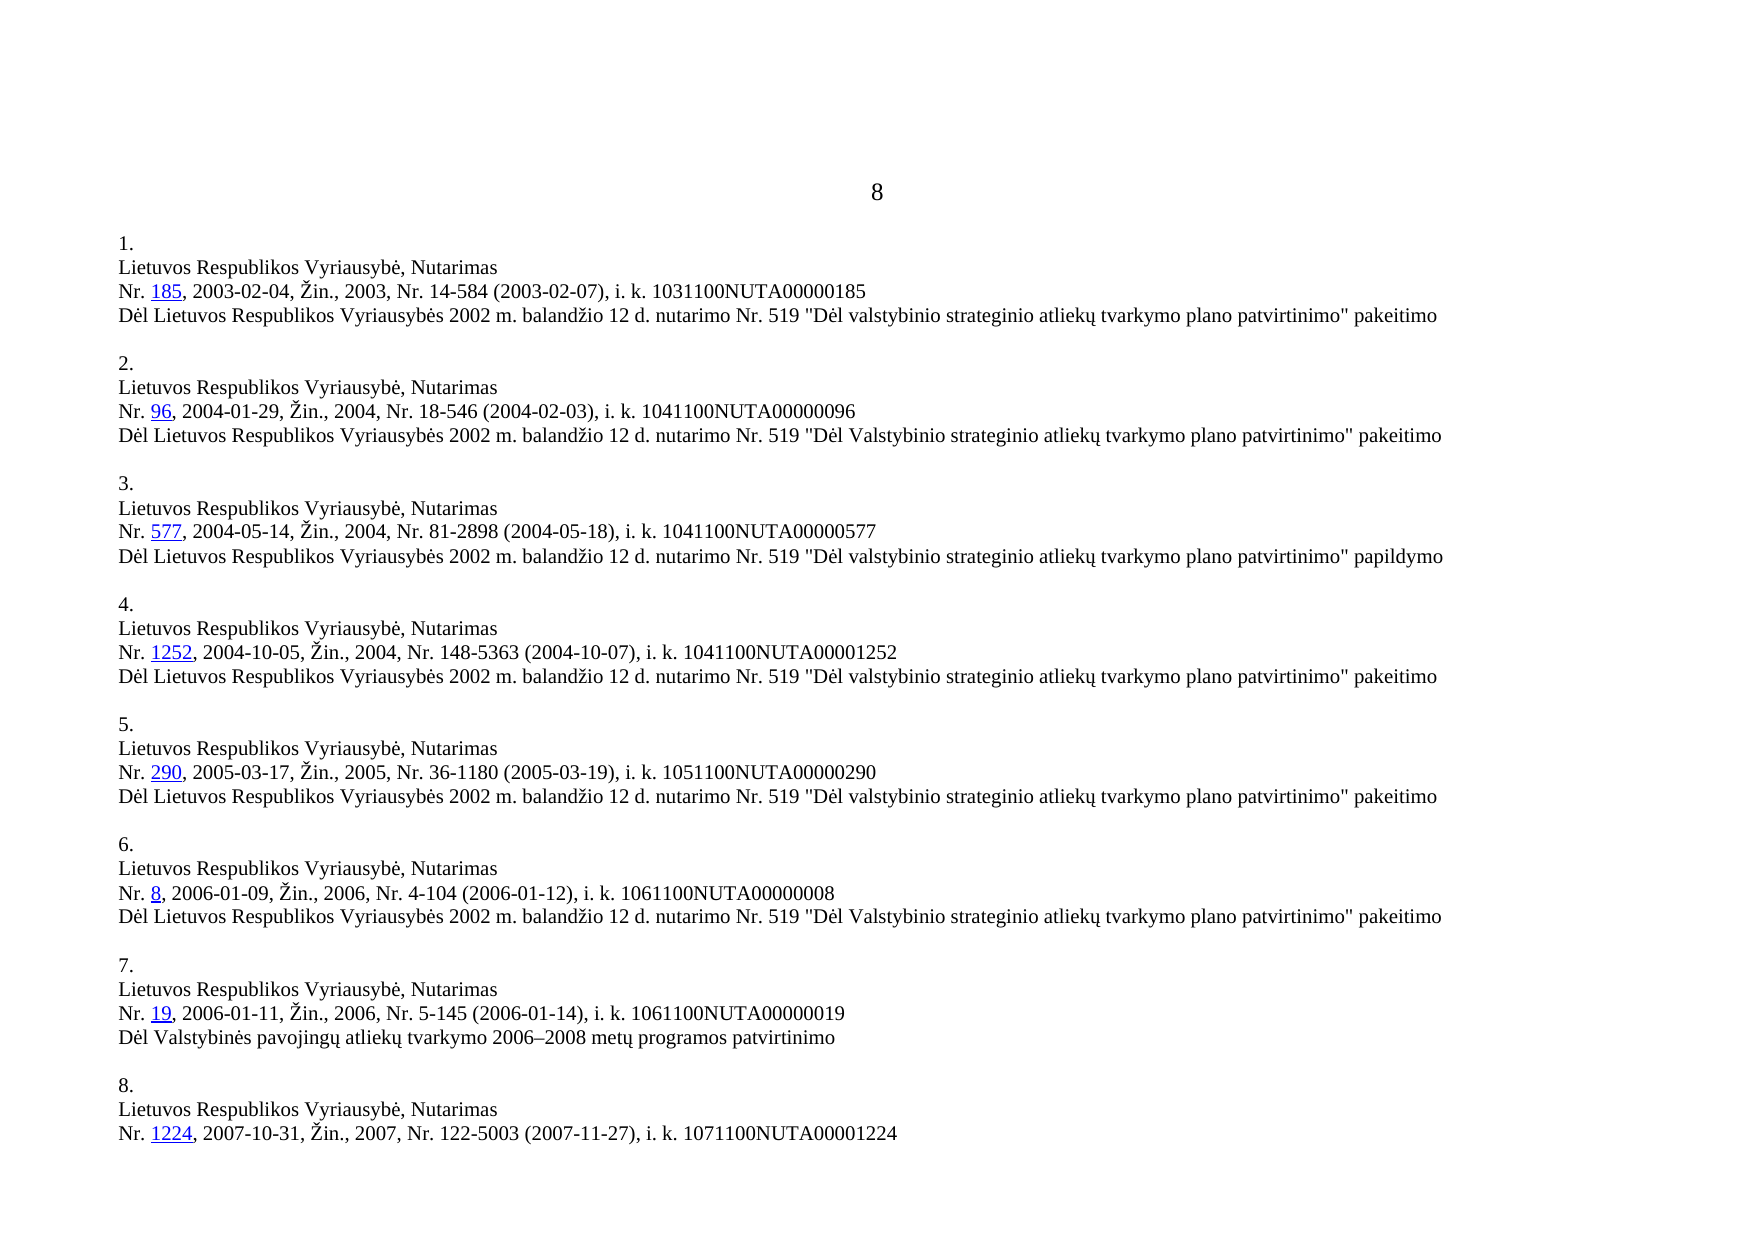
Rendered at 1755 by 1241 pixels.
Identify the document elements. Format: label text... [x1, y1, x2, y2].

text Nr. 96, 2004-01-29, Žin., 2004, Nr. 18-546 (2004-02-03), i. k. 1041100NUTA00000096 [118, 399, 1636, 423]
text Nr. 8, 2006-01-09, Žin., 2006, Nr. 4-104 (2006-01-12), i. k. 1061100NUTA00000008 [118, 880, 1636, 904]
text Lietuvos Respublikos Vyriausybė, Nutarimas [118, 255, 1636, 279]
text 2. [118, 351, 1636, 375]
text Nr. 290, 2005-03-17, Žin., 2005, Nr. 36-1180 (2005-03-19), i. k. 1051100NUTA00000290 [118, 760, 1636, 784]
text Dėl Lietuvos Respublikos Vyriausybės 2002 m. balandžio 12 d. nutarimo Nr. 519 "Dėl valstybinio strateginio atliekų tvarkymo plano patvirtinimo" pakeitimo [118, 664, 1636, 688]
text Dėl Lietuvos Respublikos Vyriausybės 2002 m. balandžio 12 d. nutarimo Nr. 519 "Dėl Valstybinio strateginio atliekų tvarkymo plano patvirtinimo" pakeitimo [118, 904, 1636, 928]
text 5. [118, 712, 1636, 736]
text Dėl Lietuvos Respublikos Vyriausybės 2002 m. balandžio 12 d. nutarimo Nr. 519 "Dėl valstybinio strateginio atliekų tvarkymo plano patvirtinimo" pakeitimo [118, 303, 1636, 327]
text Nr. 185, 2003-02-04, Žin., 2003, Nr. 14-584 (2003-02-07), i. k. 1031100NUTA00000185 [118, 279, 1636, 303]
text Nr. 19, 2006-01-11, Žin., 2006, Nr. 5-145 (2006-01-14), i. k. 1061100NUTA00000019 [118, 1001, 1636, 1025]
text Lietuvos Respublikos Vyriausybė, Nutarimas [118, 856, 1636, 880]
text Dėl Lietuvos Respublikos Vyriausybės 2002 m. balandžio 12 d. nutarimo Nr. 519 "Dėl valstybinio strateginio atliekų tvarkymo plano patvirtinimo" pakeitimo [118, 784, 1636, 808]
text 8. [118, 1073, 1636, 1097]
text Lietuvos Respublikos Vyriausybė, Nutarimas [118, 375, 1636, 399]
text Lietuvos Respublikos Vyriausybė, Nutarimas [118, 736, 1636, 760]
text Dėl Valstybinės pavojingų atliekų tvarkymo 2006–2008 metų programos patvirtinimo [118, 1025, 1636, 1049]
text 4. [118, 592, 1636, 616]
text 7. [118, 953, 1636, 977]
text Nr. 1252, 2004-10-05, Žin., 2004, Nr. 148-5363 (2004-10-07), i. k. 1041100NUTA00001252 [118, 640, 1636, 664]
text Nr. 1224, 2007-10-31, Žin., 2007, Nr. 122-5003 (2007-11-27), i. k. 1071100NUTA00001224 [118, 1121, 1636, 1145]
text 6. [118, 832, 1636, 856]
text Lietuvos Respublikos Vyriausybė, Nutarimas [118, 616, 1636, 640]
text Lietuvos Respublikos Vyriausybė, Nutarimas [118, 977, 1636, 1001]
text Nr. 577, 2004-05-14, Žin., 2004, Nr. 81-2898 (2004-05-18), i. k. 1041100NUTA00000577 [118, 519, 1636, 543]
text 1. [118, 231, 1636, 255]
text Lietuvos Respublikos Vyriausybė, Nutarimas [118, 1097, 1636, 1121]
text Lietuvos Respublikos Vyriausybė, Nutarimas [118, 495, 1636, 519]
text Dėl Lietuvos Respublikos Vyriausybės 2002 m. balandžio 12 d. nutarimo Nr. 519 "Dėl valstybinio strateginio atliekų tvarkymo plano patvirtinimo" papildymo [118, 543, 1636, 568]
text Dėl Lietuvos Respublikos Vyriausybės 2002 m. balandžio 12 d. nutarimo Nr. 519 "Dėl Valstybinio strateginio atliekų tvarkymo plano patvirtinimo" pakeitimo [118, 423, 1636, 447]
text 3. [118, 471, 1636, 495]
